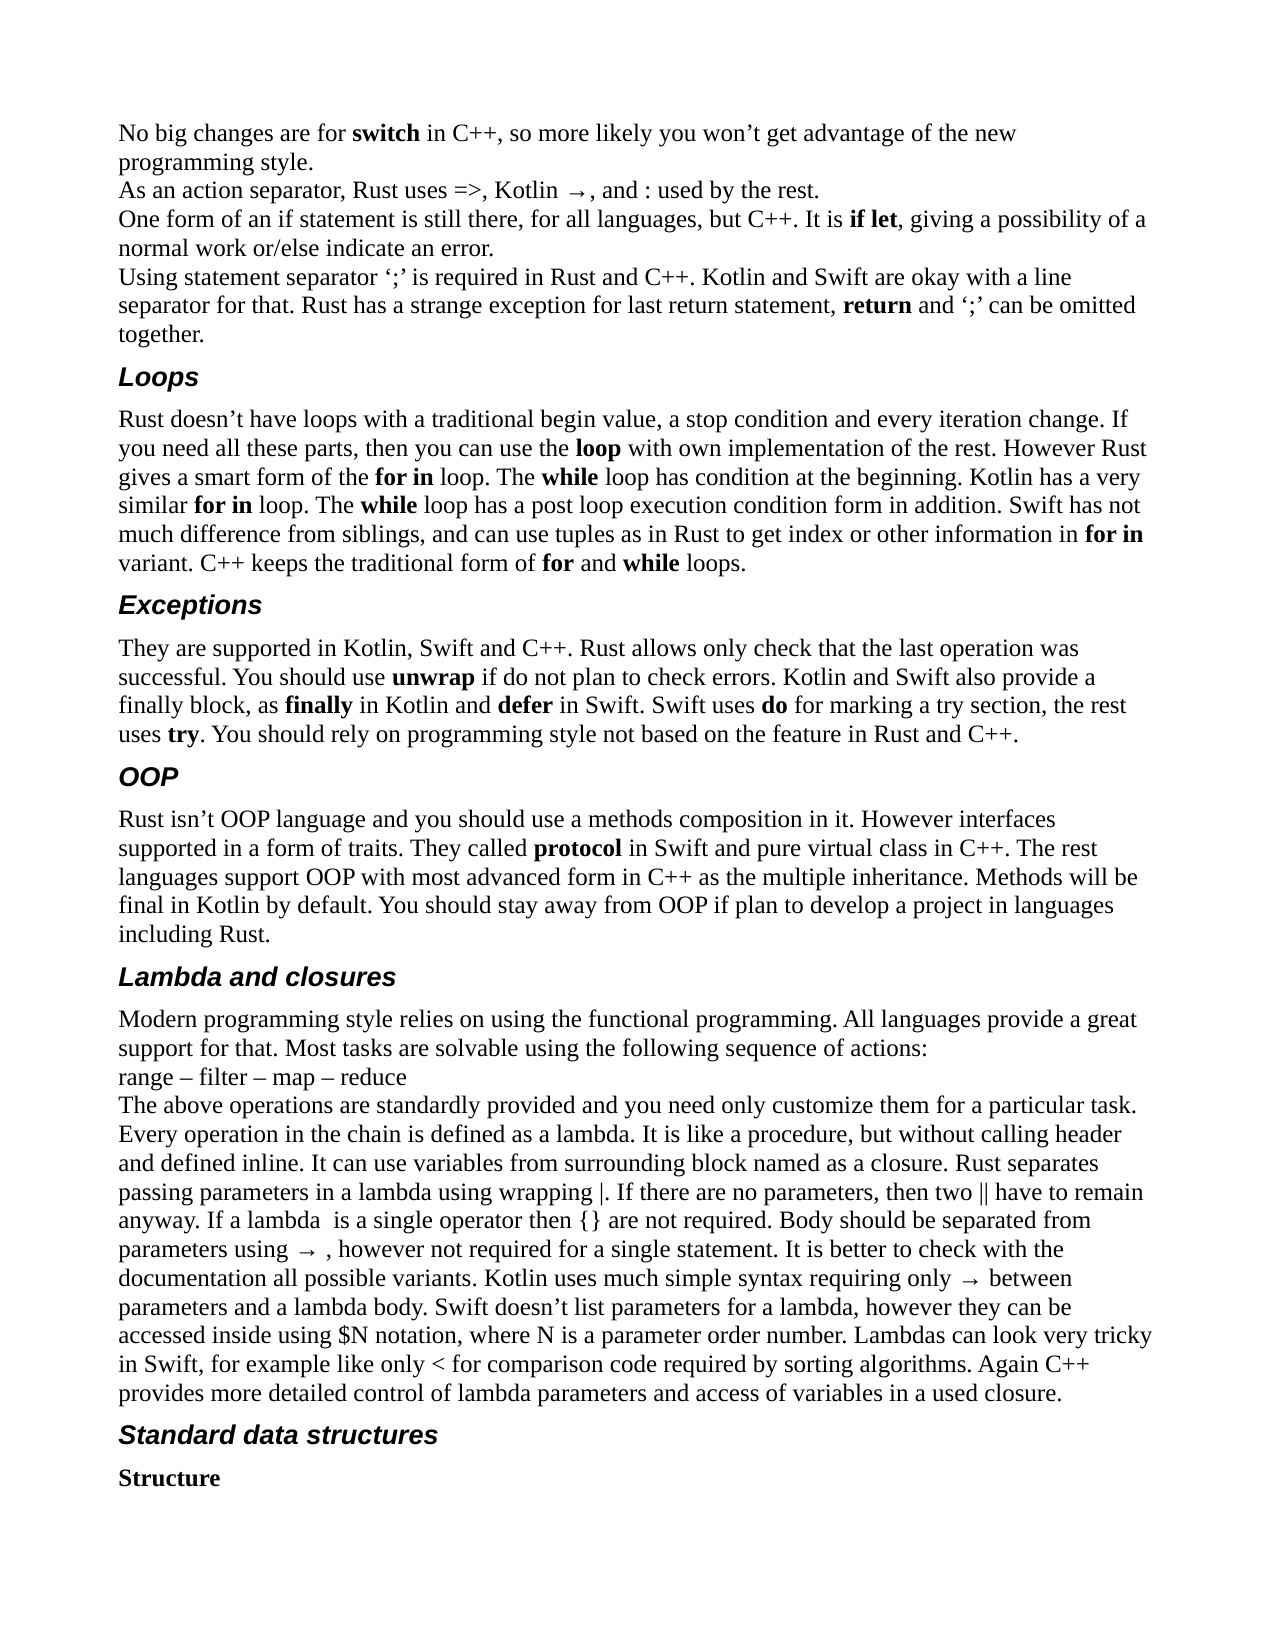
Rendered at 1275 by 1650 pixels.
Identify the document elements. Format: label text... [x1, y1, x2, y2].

subtitle Loops [118, 361, 1157, 392]
subtitle Lambda and closures [118, 961, 1157, 992]
text range – filter – map – reduce [118, 1062, 1157, 1091]
text One form of an if statement is still there, for all languages, but C++. It is if let, giving a possibility of a normal work or/else indicate an error. [118, 204, 1157, 262]
text Structure [118, 1463, 1157, 1492]
text No big changes are for switch in C++, so more likely you won’t get advantage of the new programming style. [118, 118, 1157, 176]
text As an action separator, Rust uses =>, Kotlin →, and : used by the rest. [118, 176, 1157, 204]
text Rust doesn’t have loops with a traditional begin value, a stop condition and every iteration change. If you need all these parts, then you can use the loop with own implementation of the rest. However Rust gives a smart form of the for in loop. The while loop has condition at the beginning. Kotlin has a very similar for in loop. The while loop has a post loop execution condition form in addition. Swift has not much difference from siblings, and can use tuples as in Rust to get index or other information in for in variant. C++ keeps the traditional form of for and while loops. [118, 404, 1157, 577]
subtitle OOP [118, 761, 1157, 792]
text Using statement separator ‘;’ is required in Rust and C++. Kotlin and Swift are okay with a line separator for that. Rust has a strange exception for last return statement, return and ‘;’ can be omitted together. [118, 262, 1157, 348]
subtitle Exceptions [118, 589, 1157, 621]
text Modern programming style relies on using the functional programming. All languages provide a great support for that. Most tasks are solvable using the following sequence of actions: [118, 1004, 1157, 1062]
text The above operations are standardly provided and you need only customize them for a particular task. Every operation in the chain is defined as a lambda. It is like a procedure, but without calling header and defined inline. It can use variables from surrounding block named as a closure. Rust separates passing parameters in a lambda using wrapping |. If there are no parameters, then two || have to remain anyway. If a lambda is a single operator then {} are not required. Body should be separated from parameters using → , however not required for a single statement. It is better to check with the documentation all possible variants. Kotlin uses much simple syntax requiring only → between parameters and a lambda body. Swift doesn’t list parameters for a lambda, however they can be accessed inside using $N notation, where N is a parameter order number. Lambdas can look very tricky in Swift, for example like only < for comparison code required by sorting algorithms. Again C++ provides more detailed control of lambda parameters and access of variables in a used closure. [118, 1091, 1157, 1407]
text Rust isn’t OOP language and you should use a methods composition in it. However interfaces supported in a form of traits. They called protocol in Swift and pure virtual class in C++. The rest languages support OOP with most advanced form in C++ as the multiple inheritance. Methods will be final in Kotlin by default. You should stay away from OOP if plan to develop a project in languages including Rust. [118, 804, 1157, 948]
text They are supported in Kotlin, Swift and C++. Rust allows only check that the last operation was successful. You should use unwrap if do not plan to check errors. Kotlin and Swift also provide a finally block, as finally in Kotlin and defer in Swift. Swift uses do for marking a try section, the rest uses try. You should rely on programming style not based on the feature in Rust and C++. [118, 633, 1157, 748]
subtitle Standard data structures [118, 1419, 1157, 1451]
